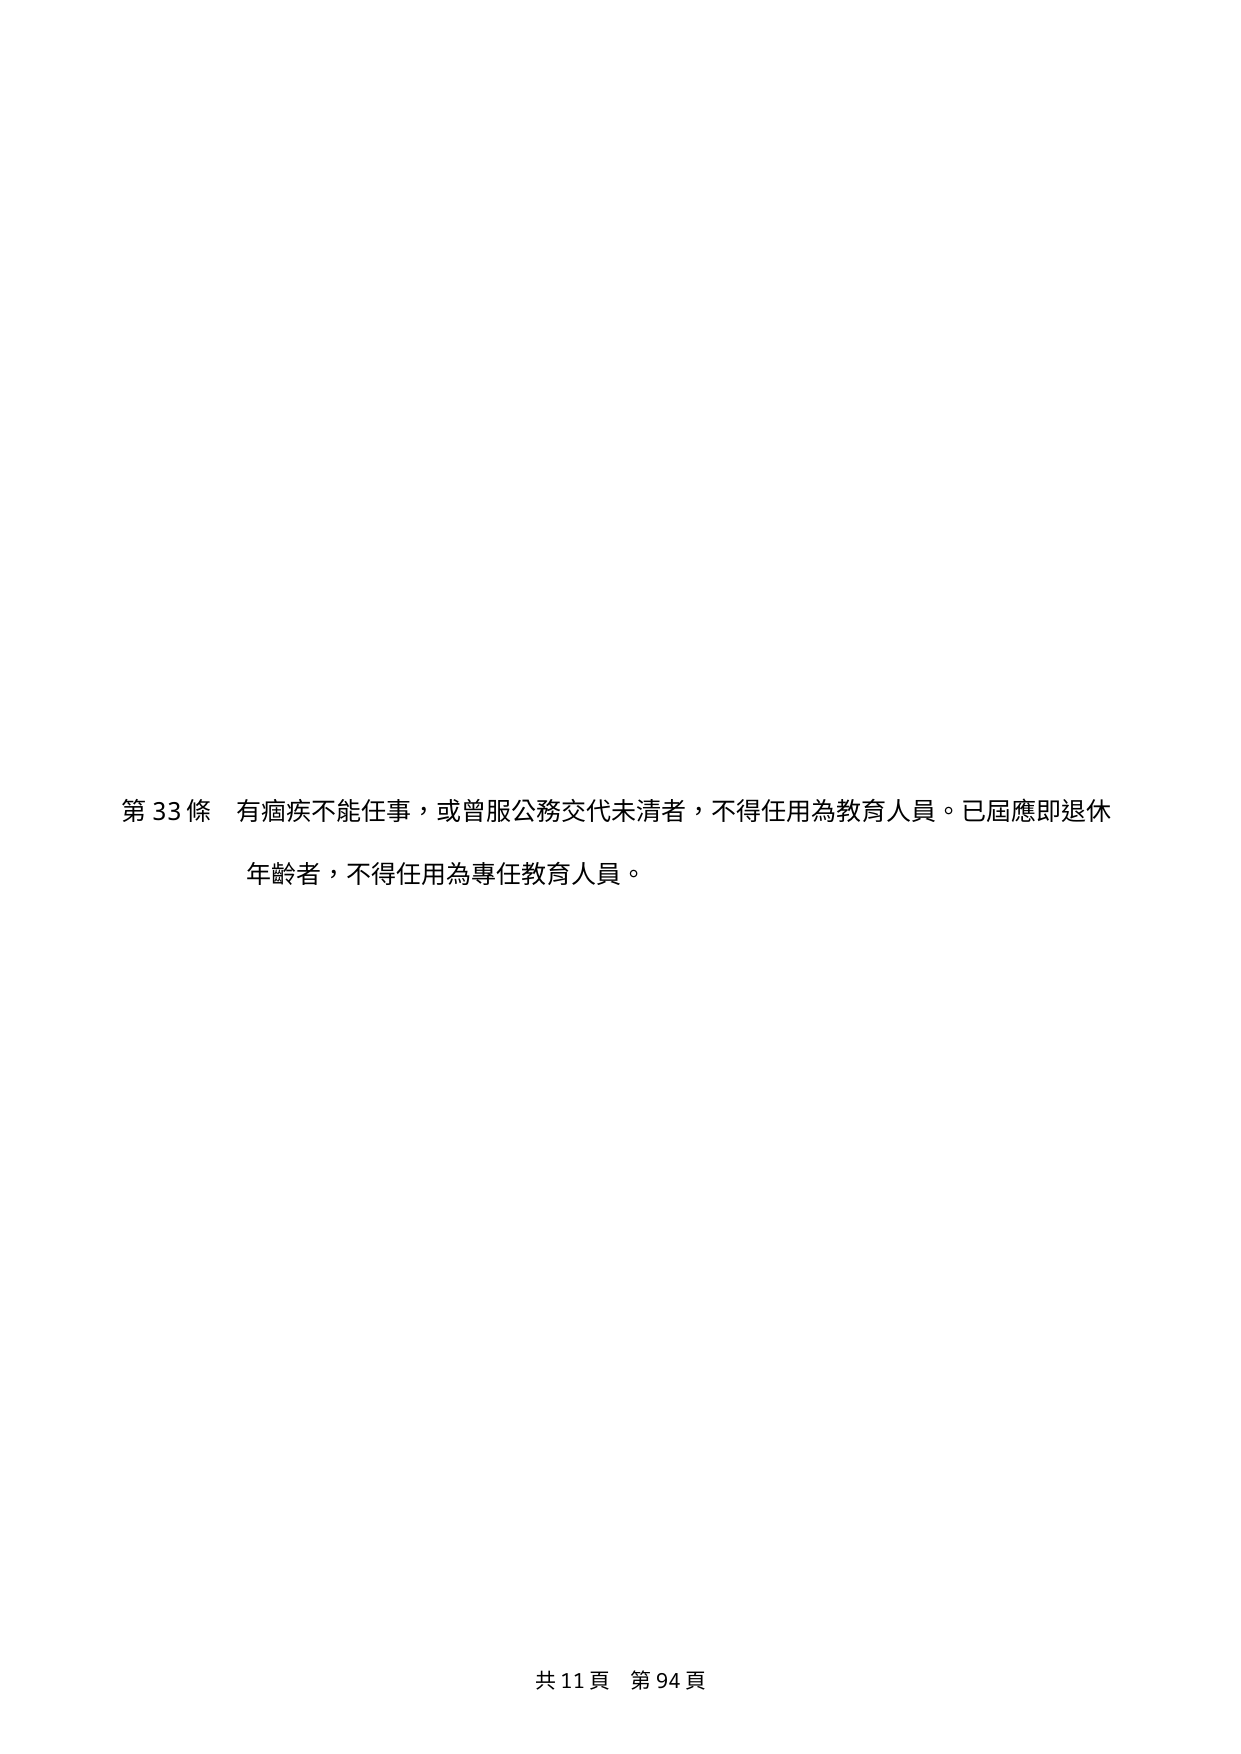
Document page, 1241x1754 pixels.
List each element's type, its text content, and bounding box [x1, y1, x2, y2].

text 第33條 有痼疾不能任事，或曾服公務交代未清者，不得任用為教育人員。已屆應即退休年齡者，不得任用為專任教育人員。 [122, 768, 1122, 893]
